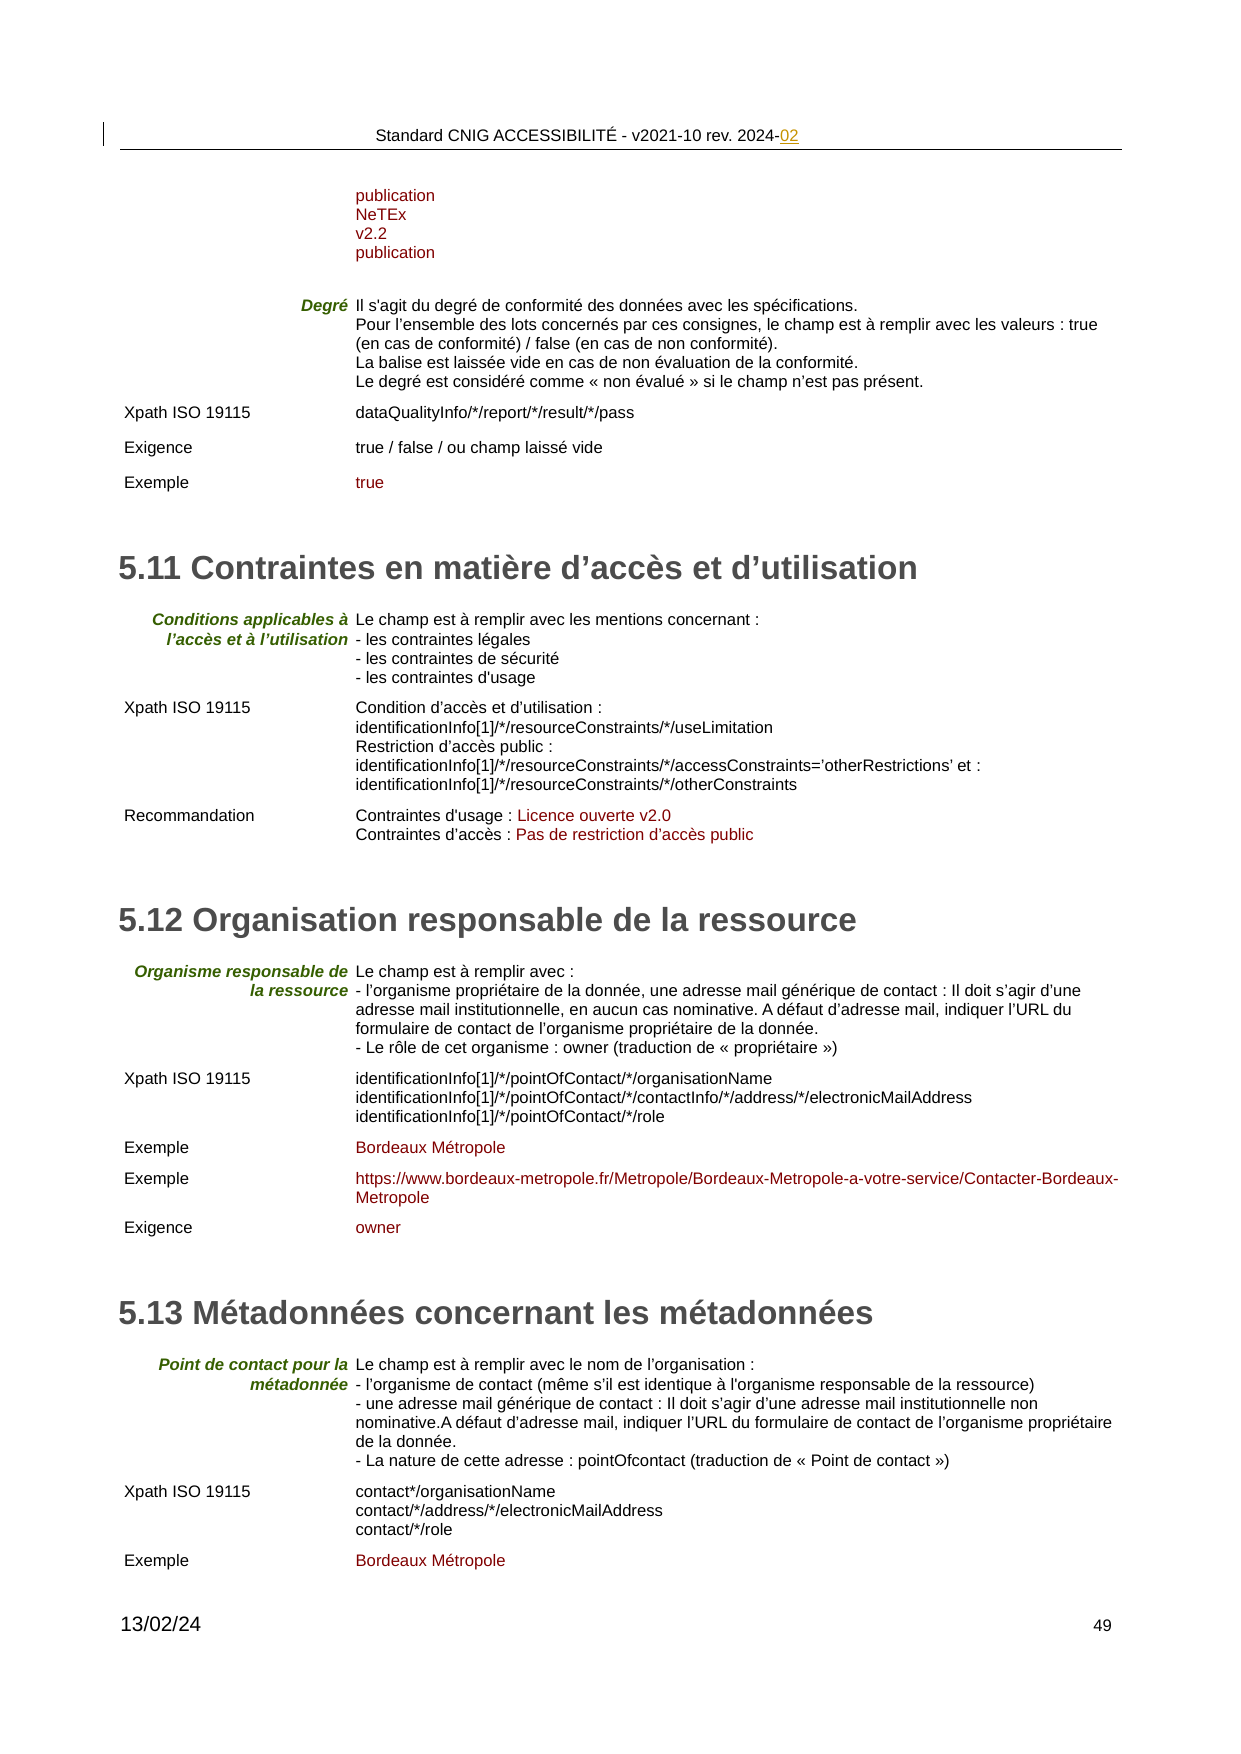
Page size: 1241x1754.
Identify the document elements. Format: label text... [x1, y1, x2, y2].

table_cell Condition d’accès et d’utilisation : identificationInfo[1]/*/resourceConstraints/*/useLimitation Restriction d’accès public : identificationInfo[1]/*/resourceConstraints/*/accessConstraints=’otherRestrictions’ et : identificationInfo[1]/*/resourceConstraints/*/otherConstraints [355, 693, 1122, 800]
table_cell Recommandation [118, 800, 355, 850]
table_cell https://www.bordeaux-metropole.fr/Metropole/Bordeaux-Metropole-a-votre-service/Contacter-Bordeaux-Metropole [355, 1163, 1122, 1213]
table_cell owner [355, 1213, 1122, 1243]
table_cell Exemple [118, 468, 355, 498]
table_cell Exemple [118, 1163, 355, 1213]
table_cell [118, 180, 355, 268]
table_cell Xpath ISO 19115 [118, 1476, 355, 1545]
table_cell true / false / ou champ laissé vide [355, 433, 1122, 468]
table_cell dataQualityInfo/*/report/*/result/*/pass [355, 397, 1122, 432]
table_header Organisme responsable de la ressource [118, 956, 355, 1063]
table_cell Xpath ISO 19115 [118, 397, 355, 432]
table_header Degré [118, 290, 355, 397]
table_header Le champ est à remplir avec : - l’organisme propriétaire de la donnée, une adresse mail générique de contact : Il doit s’agir d’une adresse mail institutionnelle, en aucun cas nominative. A défaut d’adresse mail, indiquer l’URL du formulaire de contact de l’organisme propriétaire de la donnée. - Le rôle de cet organisme : owner (traduction de « propriétaire ») [355, 956, 1122, 1063]
table_cell Contraintes d'usage : Licence ouverte v2.0 Contraintes d’accès : Pas de restriction d’accès public [355, 800, 1122, 850]
table_cell Exemple [118, 1545, 355, 1576]
table_header Conditions applicables à l’accès et à l’utilisation [118, 605, 355, 693]
table_header Il s'agit du degré de conformité des données avec les spécifications. Pour l’ensemble des lots concernés par ces consignes, le champ est à remplir avec les valeurs : true (en cas de conformité) / false (en cas de non conformité). La balise est laissée vide en cas de non évaluation de la conformité. Le degré est considéré comme « non évalué » si le champ n’est pas présent. [355, 290, 1122, 397]
table_cell Xpath ISO 19115 [118, 1063, 355, 1132]
subtitle 5.13 Métadonnées concernant les métadonnées [118, 1293, 1122, 1332]
subtitle 5.12 Organisation responsable de la ressource [118, 900, 1122, 938]
table_header Le champ est à remplir avec les mentions concernant : - les contraintes légales - les contraintes de sécurité - les contraintes d'usage [355, 605, 1122, 693]
subtitle 5.11 Contraintes en matière d’accès et d’utilisation [118, 548, 1122, 587]
table_cell Exigence [118, 433, 355, 468]
table_cell Bordeaux Métropole [355, 1132, 1122, 1163]
table_cell contact*/organisationName contact/*/address/*/electronicMailAddress contact/*/role [355, 1476, 1122, 1545]
table_cell identificationInfo[1]/*/pointOfContact/*/organisationName identificationInfo[1]/*/pointOfContact/*/contactInfo/*/address/*/electronicMailAddress identificationInfo[1]/*/pointOfContact/*/role [355, 1063, 1122, 1132]
table_cell Exigence [118, 1213, 355, 1243]
table_cell Exemple [118, 1132, 355, 1163]
table_cell Bordeaux Métropole [355, 1545, 1122, 1576]
table_cell Xpath ISO 19115 [118, 693, 355, 800]
table_cell publication NeTEx v2.2 publication [355, 180, 1122, 268]
table_header Point de contact pour la métadonnée [118, 1350, 355, 1476]
table_cell true [355, 468, 1122, 498]
table_header Le champ est à remplir avec le nom de l’organisation : - l’organisme de contact (même s’il est identique à l'organisme responsable de la ressource) - une adresse mail générique de contact : Il doit s’agir d’une adresse mail institutionnelle non nominative.A défaut d’adresse mail, indiquer l’URL du formulaire de contact de l’organisme propriétaire de la donnée. - La nature de cette adresse : pointOfcontact (traduction de « Point de contact ») [355, 1350, 1122, 1476]
